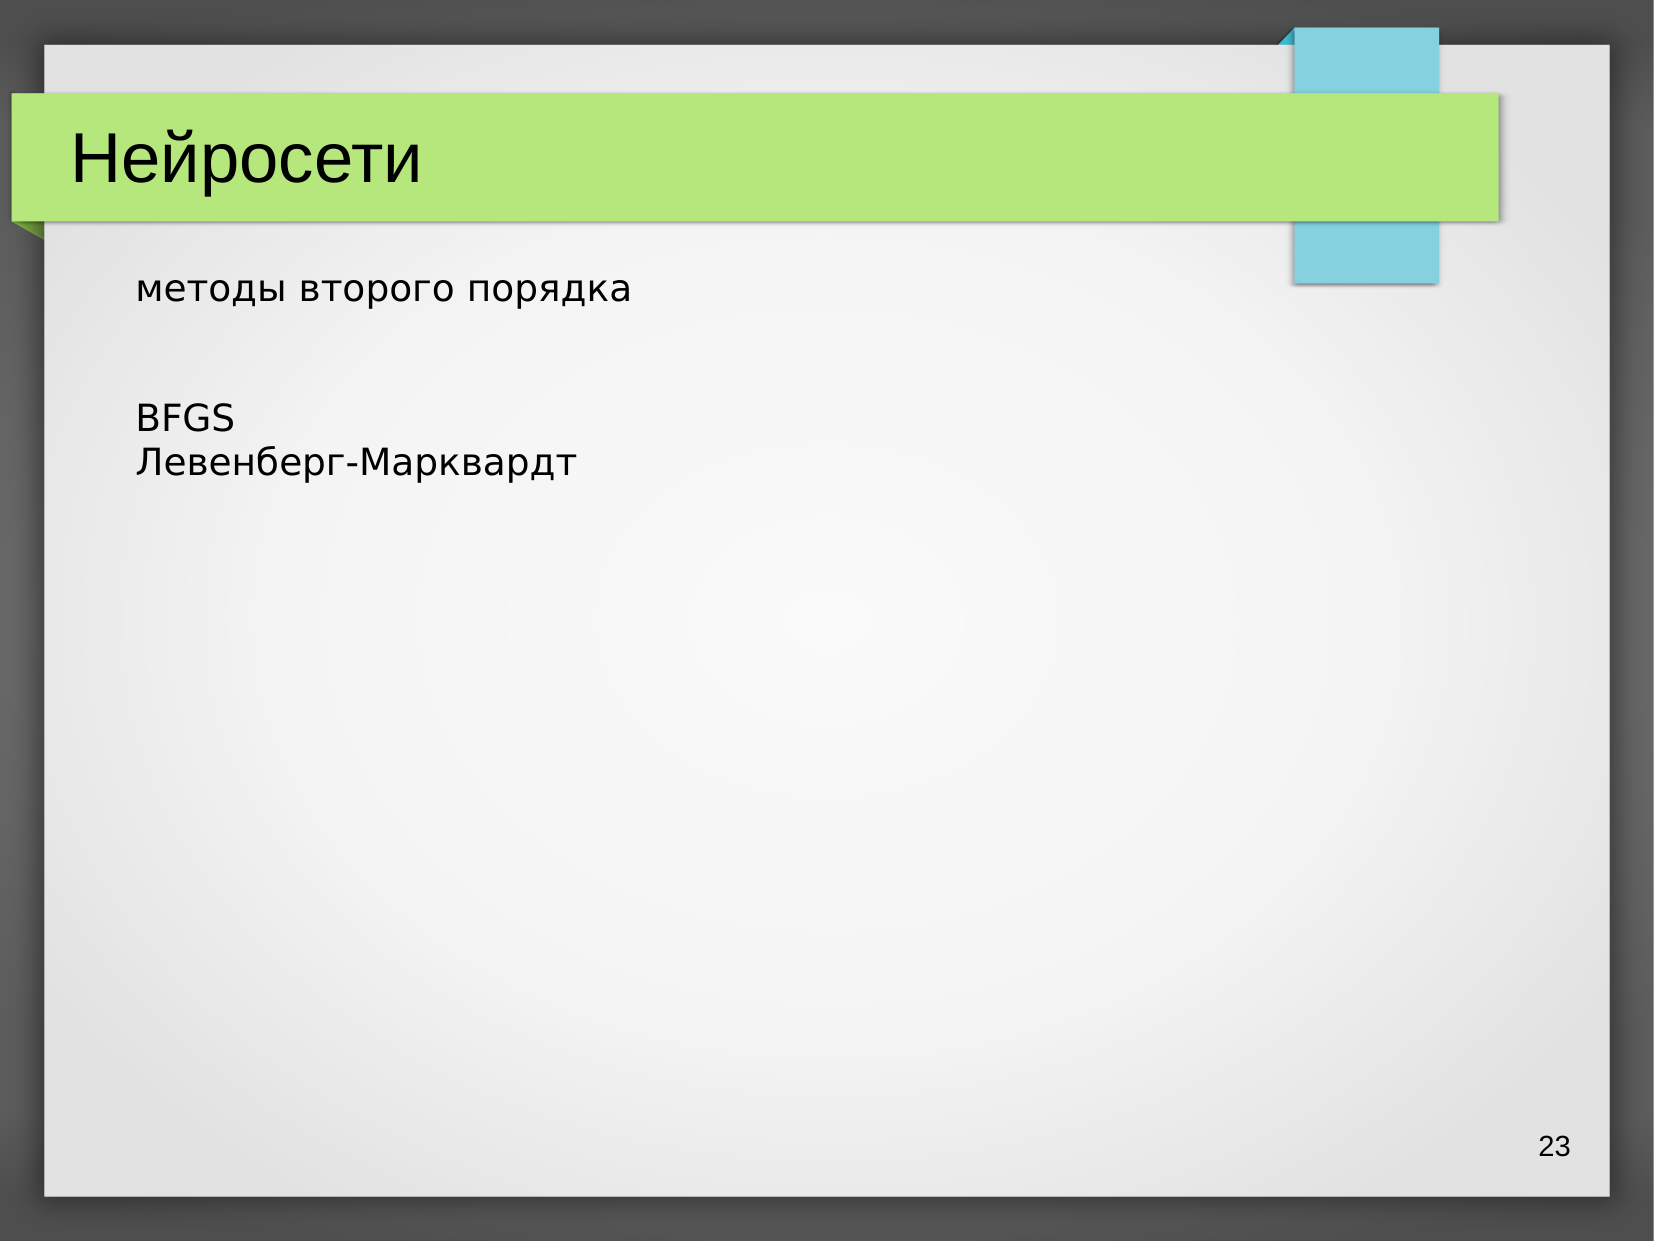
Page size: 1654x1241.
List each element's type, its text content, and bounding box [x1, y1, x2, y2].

text_box методы второго порядка BFGS Левенберг-Марквардт [120, 259, 1371, 536]
picture [0, 0, 1654, 1241]
title Нейросети [70, 118, 1205, 199]
